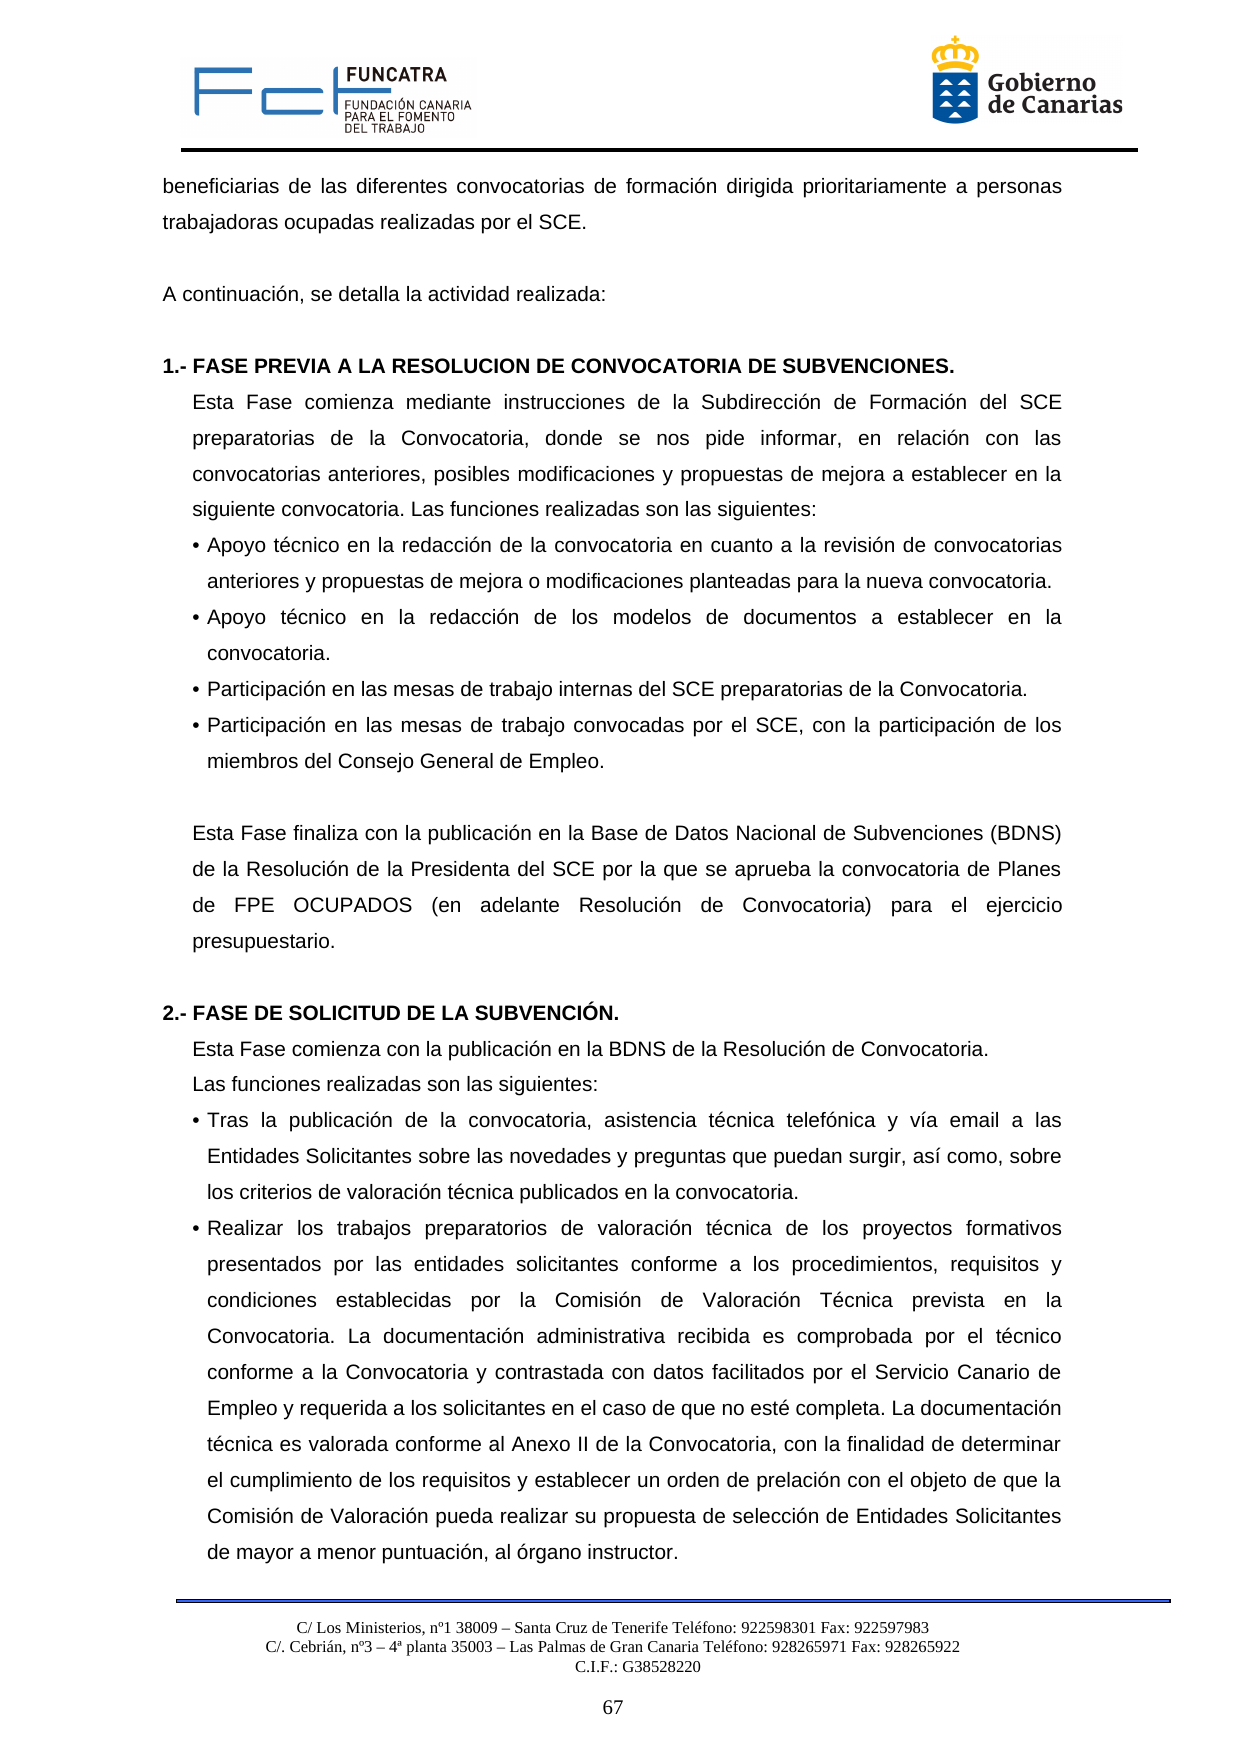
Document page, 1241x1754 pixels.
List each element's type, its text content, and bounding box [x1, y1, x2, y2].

text beneficiarias de las diferentes convocatorias de formación dirigida prioritariamente a personas trabajadoras ocupadas realizadas por el SCE. [162, 174, 1063, 234]
text Esta Fase comienza mediante instrucciones de la Subdirección de Formación del SCE preparatorias de la Convocatoria, donde se nos pide informar, en relación con las convocatorias anteriores, posibles modificaciones y propuestas de mejora a establecer en la siguiente convocatoria. Las funciones realizadas son las siguientes: [192, 389, 1063, 521]
text 1.- FASE PREVIA A LA RESOLUCION DE CONVOCATORIA DE SUBVENCIONES. [162, 353, 1063, 377]
text • Tras la publicación de la convocatoria, asistencia técnica telefónica y vía email a las Entidades Solicitantes sobre las novedades y preguntas que puedan surgir, así como, sobre los criterios de valoración técnica publicados en la convocatoria. [192, 1108, 1063, 1204]
text Las funciones realizadas son las siguientes: [192, 1072, 1063, 1096]
text • Participación en las mesas de trabajo convocadas por el SCE, con la participación de los miembros del Consejo General de Empleo. [192, 713, 1063, 773]
text Esta Fase finaliza con la publicación en la Base de Datos Nacional de Subvenciones (BDNS) de la Resolución de la Presidenta del SCE por la que se aprueba la convocatoria de Planes de FPE OCUPADOS (en adelante Resolución de Convocatoria) para el ejercicio presupuestario. [192, 821, 1063, 952]
text • Apoyo técnico en la redacción de los modelos de documentos a establecer en la convocatoria. [192, 605, 1063, 665]
text Esta Fase comienza con la publicación en la BDNS de la Resolución de Convocatoria. [192, 1036, 1063, 1060]
text • Apoyo técnico en la redacción de la convocatoria en cuanto a la revisión de convocatorias anteriores y propuestas de mejora o modificaciones planteadas para la nueva convocatoria. [192, 533, 1063, 593]
picture [931, 35, 1123, 124]
text 2.- FASE DE SOLICITUD DE LA SUBVENCIÓN. [162, 1000, 1063, 1024]
text • Participación en las mesas de trabajo internas del SCE preparatorias de la Convocatoria. [192, 677, 1063, 701]
text A continuación, se detalla la actividad realizada: [162, 282, 1063, 306]
picture [180, 57, 477, 138]
text • Realizar los trabajos preparatorios de valoración técnica de los proyectos formativos presentados por las entidades solicitantes conforme a los procedimientos, requisitos y condiciones establecidas por la Comisión de Valoración Técnica prevista en la Convocatoria. La documentación administrativa recibida es comprobada por el técnico conforme a la Convocatoria y contrastada con datos facilitados por el Servicio Canario de Empleo y requerida a los solicitantes en el caso de que no esté completa. La documentación técnica es valorada conforme al Anexo II de la Convocatoria, con la finalidad de determinar el cumplimiento de los requisitos y establecer un orden de prelación con el objeto de que la Comisión de Valoración pueda realizar su propuesta de selección de Entidades Solicitantes de mayor a menor puntuación, al órgano instructor. [192, 1216, 1063, 1563]
